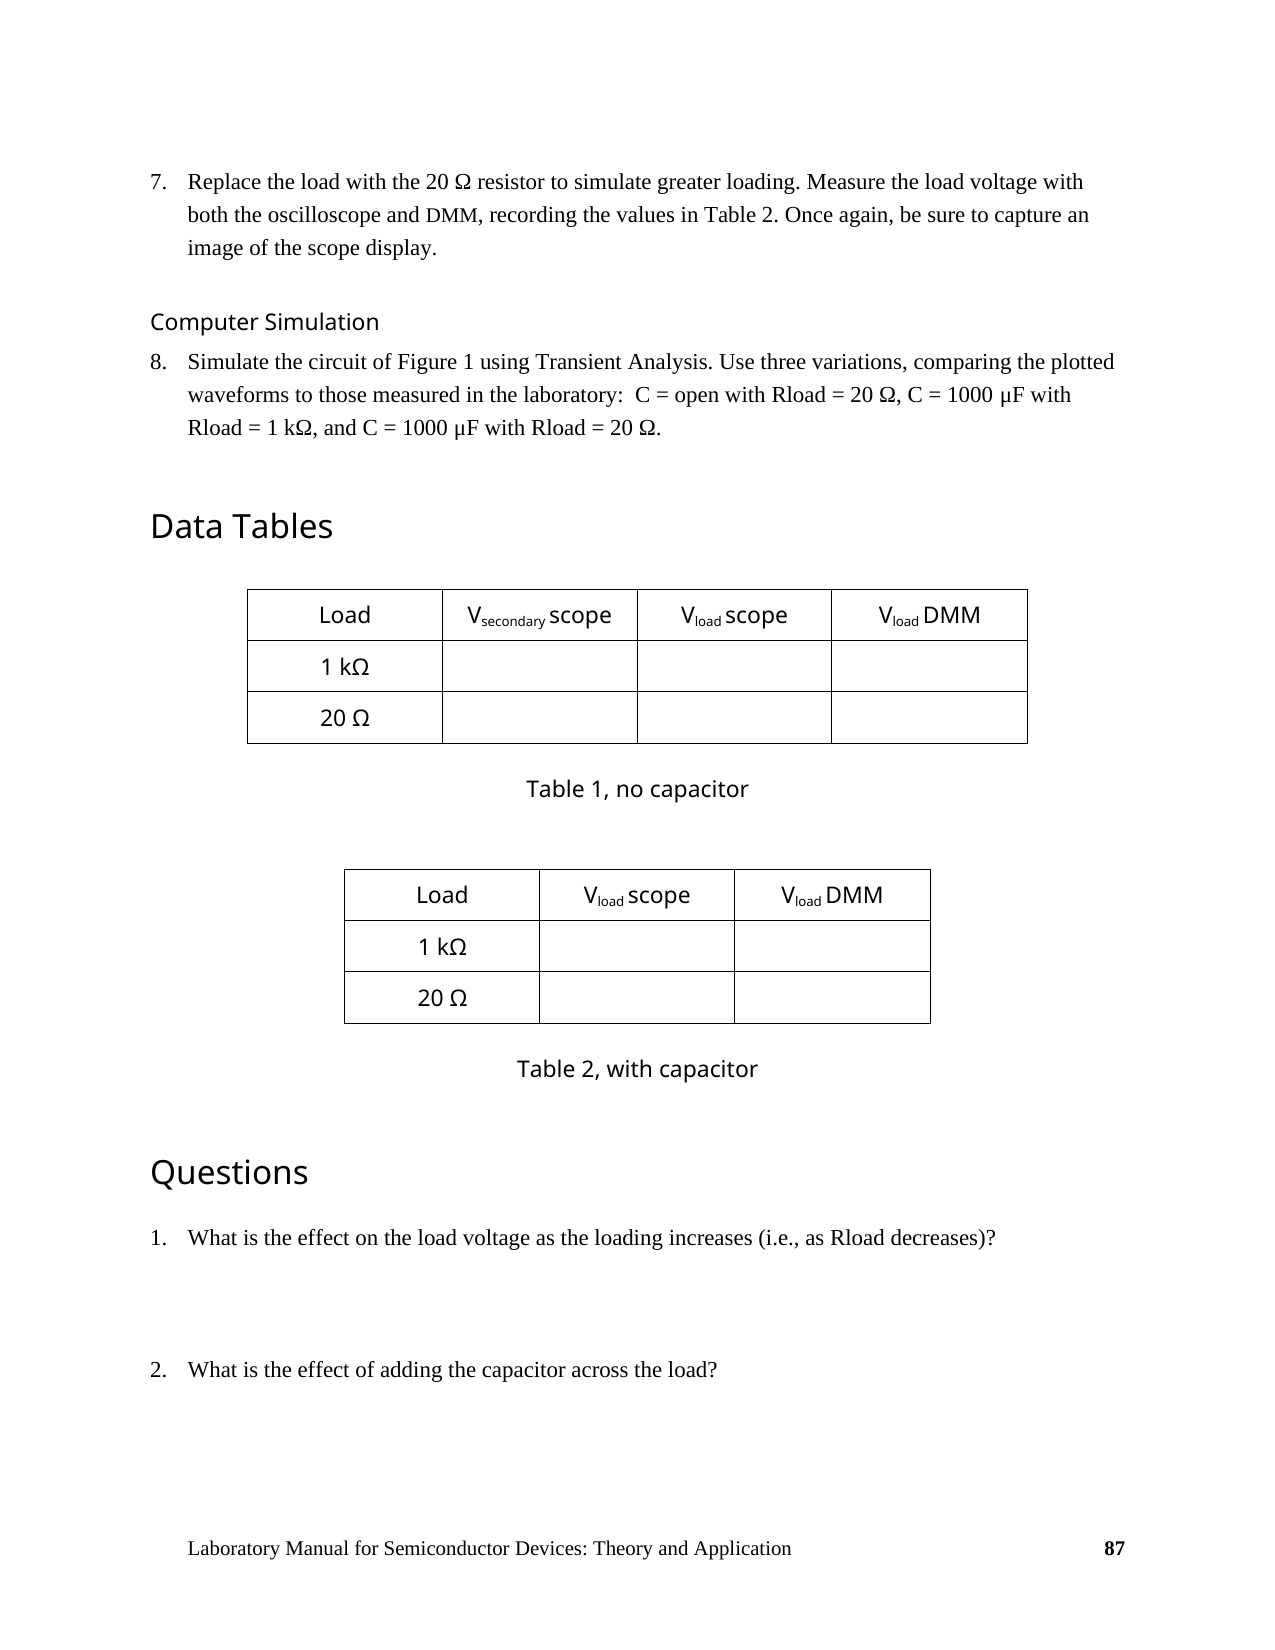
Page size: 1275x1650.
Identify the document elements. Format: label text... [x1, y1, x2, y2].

list Simulate the circuit of Figure 1 using Transient Analysis. Use three variations, comparing the plotted waveforms to those measured in the laboratory: C = open with Rload = 20 Ω, C = 1000 μF with Rload = 1 kΩ, and C = 1000 μF with Rload = 20 Ω. [150, 348, 1125, 440]
table_cell 1 kΩ [248, 641, 442, 691]
table_cell [540, 972, 734, 1023]
text Computer Simulation [150, 306, 1125, 337]
table_cell [735, 972, 930, 1023]
table_cell [735, 921, 930, 971]
list What is the effect on the load voltage as the loading increases (i.e., as Rload decreases)? [150, 1224, 1125, 1251]
list What is the effect of adding the capacitor across the load? [150, 1356, 1125, 1382]
text Table 1, no capacitor [150, 773, 1125, 804]
table_cell [540, 921, 734, 971]
table_cell 20 Ω [248, 692, 442, 743]
table_header Load [248, 590, 442, 640]
table_cell [443, 692, 637, 743]
table_cell [832, 692, 1027, 743]
table_header Vload DMM [832, 590, 1027, 640]
table_cell [638, 641, 831, 691]
table_cell [638, 692, 831, 743]
table_header Vload DMM [735, 870, 930, 920]
table_header Vload scope [540, 870, 734, 920]
table_cell 1 kΩ [345, 921, 539, 971]
table_header Vload scope [638, 590, 831, 640]
text Data Tables [150, 503, 1125, 549]
list Replace the load with the 20 Ω resistor to simulate greater loading. Measure the load voltage with both the oscilloscope and DMM, recording the values in Table 2. Once again, be sure to capture an image of the scope display. [150, 168, 1125, 260]
table_cell [443, 641, 637, 691]
subtitle Questions [150, 1148, 1125, 1194]
table_cell [832, 641, 1027, 691]
text Table 2, with capacitor [150, 1053, 1125, 1084]
table_cell 20 Ω [345, 972, 539, 1023]
table_header Vsecondary scope [443, 590, 637, 640]
table_header Load [345, 870, 539, 920]
